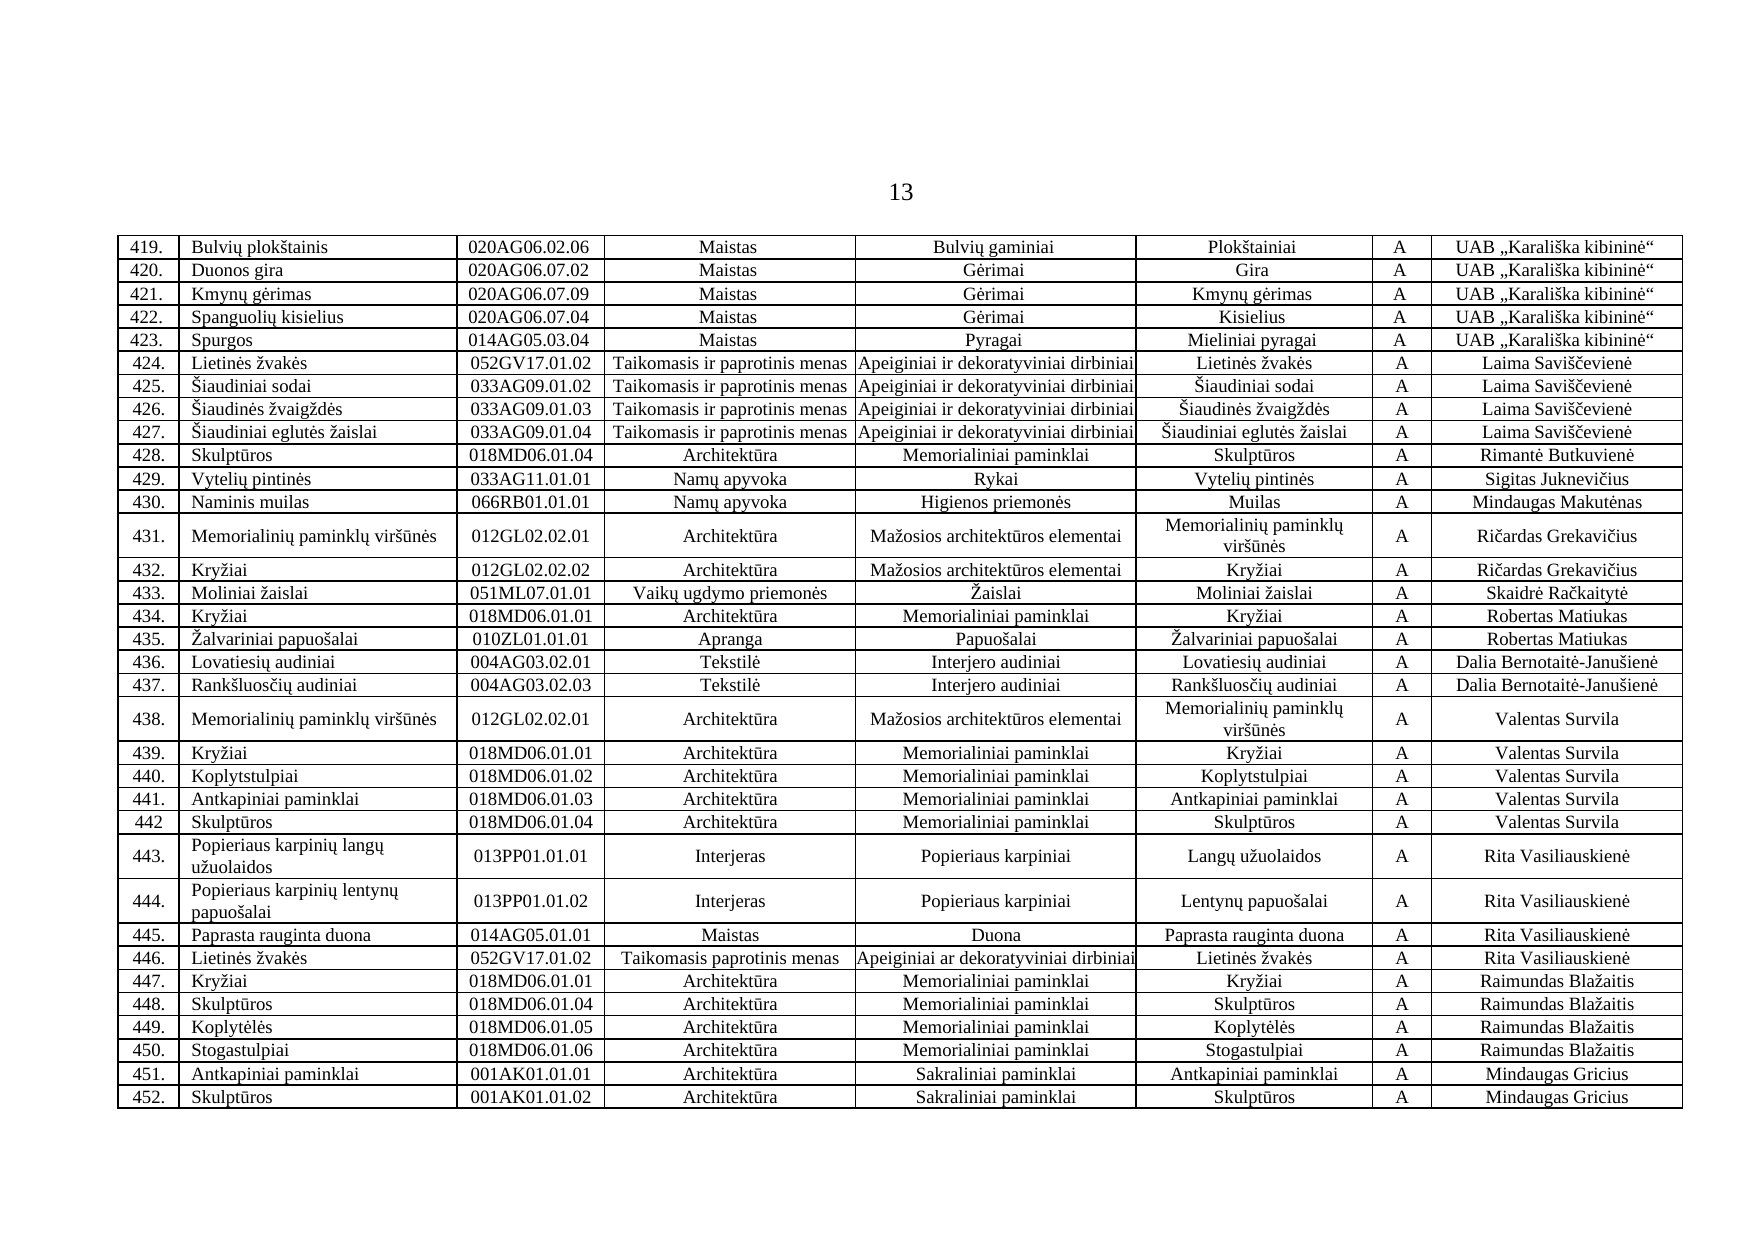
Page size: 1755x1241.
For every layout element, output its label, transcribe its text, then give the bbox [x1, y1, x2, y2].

table_cell Skulptūros [1137, 1086, 1372, 1107]
table_cell Šiaudiniai eglutės žaislai [180, 421, 456, 443]
table_cell Stogastulpiai [180, 1040, 456, 1061]
table_cell A [1373, 468, 1431, 489]
table_cell Laima Saviščevienė [1432, 398, 1682, 420]
table_cell Spurgos [180, 329, 456, 350]
table_cell Skulptūros [180, 445, 456, 466]
table_cell 018MD06.01.02 [458, 765, 604, 787]
table_cell 014AG05.01.01 [458, 924, 604, 945]
table_cell Memorialinių paminklų viršūnės [180, 514, 456, 557]
table_cell 427. [119, 421, 178, 443]
table_cell Rita Vasiliauskienė [1432, 947, 1682, 968]
table_cell 004AG03.02.01 [458, 651, 604, 672]
table_cell Kryžiai [180, 558, 456, 580]
table_cell 420. [119, 260, 178, 281]
table_cell Maistas [605, 236, 855, 258]
table_cell 014AG05.03.04 [458, 329, 604, 350]
table_cell Sakraliniai paminklai [856, 1063, 1135, 1084]
table_cell Rykai [856, 468, 1135, 489]
table_cell A [1373, 674, 1431, 696]
table_cell 435. [119, 628, 178, 649]
table_cell UAB „Karališka kibininė“ [1432, 306, 1682, 327]
table_cell Apeiginiai ir dekoratyviniai dirbiniai [856, 375, 1135, 397]
table_cell Sigitas Juknevičius [1432, 468, 1682, 489]
table_cell 018MD06.01.04 [458, 993, 604, 1015]
table_cell Valentas Survila [1432, 742, 1682, 763]
table_cell A [1373, 352, 1431, 373]
table_cell Interjeras [605, 879, 855, 922]
table_cell 431. [119, 514, 178, 557]
table_cell Dalia Bernotaitė-Janušienė [1432, 651, 1682, 672]
table_cell A [1373, 765, 1431, 787]
table_cell Architektūra [605, 765, 855, 787]
table_cell UAB „Karališka kibininė“ [1432, 283, 1682, 304]
table_cell Kmynų gėrimas [1137, 283, 1372, 304]
table_cell Gėrimai [856, 260, 1135, 281]
table_cell Architektūra [605, 558, 855, 580]
table_cell 425. [119, 375, 178, 397]
table_cell Interjero audiniai [856, 651, 1135, 672]
table_cell 033AG09.01.02 [458, 375, 604, 397]
table_cell Moliniai žaislai [180, 582, 456, 603]
table_cell Rankšluosčių audiniai [1137, 674, 1372, 696]
table_cell Mažosios architektūros elementai [856, 697, 1135, 740]
table_cell 018MD06.01.01 [458, 970, 604, 992]
table_cell 446. [119, 947, 178, 968]
table_cell 433. [119, 582, 178, 603]
table_cell Kryžiai [1137, 970, 1372, 992]
table_cell Popieriaus karpiniai [856, 879, 1135, 922]
table_cell Moliniai žaislai [1137, 582, 1372, 603]
table_cell Lietinės žvakės [1137, 947, 1372, 968]
table_cell Antkapiniai paminklai [180, 1063, 456, 1084]
table_cell 449. [119, 1016, 178, 1038]
table_cell Antkapiniai paminklai [180, 788, 456, 810]
table_cell Skulptūros [180, 811, 456, 833]
table_cell Muilas [1137, 491, 1372, 512]
table_cell 438. [119, 697, 178, 740]
table_cell Stogastulpiai [1137, 1040, 1372, 1061]
table_cell Vytelių pintinės [180, 468, 456, 489]
table_cell A [1373, 788, 1431, 810]
table_cell Maistas [605, 283, 855, 304]
table_cell A [1373, 582, 1431, 603]
table_cell Vaikų ugdymo priemonės [605, 582, 855, 603]
table_cell Paprasta rauginta duona [1137, 924, 1372, 945]
table_cell A [1373, 283, 1431, 304]
table_cell Lietinės žvakės [180, 352, 456, 373]
table_cell Robertas Matiukas [1432, 628, 1682, 649]
table_cell Šiaudiniai eglutės žaislai [1137, 421, 1372, 443]
table_cell Taikomasis paprotinis menas [605, 947, 855, 968]
table_cell A [1373, 879, 1431, 922]
table_cell Kisielius [1137, 306, 1372, 327]
table_cell 001AK01.01.02 [458, 1086, 604, 1107]
table_cell UAB „Karališka kibininė“ [1432, 329, 1682, 350]
table_cell Mindaugas Gricius [1432, 1063, 1682, 1084]
table_cell Langų užuolaidos [1137, 835, 1372, 877]
table_cell 018MD06.01.04 [458, 811, 604, 833]
table_cell 428. [119, 445, 178, 466]
table_cell A [1373, 742, 1431, 763]
table_cell Papuošalai [856, 628, 1135, 649]
table_cell A [1373, 260, 1431, 281]
table_cell 450. [119, 1040, 178, 1061]
table_cell 426. [119, 398, 178, 420]
table_cell Memorialiniai paminklai [856, 605, 1135, 626]
table_cell Valentas Survila [1432, 697, 1682, 740]
table_cell Pyragai [856, 329, 1135, 350]
table_cell 033AG09.01.04 [458, 421, 604, 443]
table_cell Rita Vasiliauskienė [1432, 879, 1682, 922]
table_cell Memorialiniai paminklai [856, 1016, 1135, 1038]
table_cell Duonos gira [180, 260, 456, 281]
table_cell Valentas Survila [1432, 788, 1682, 810]
table_cell Maistas [605, 260, 855, 281]
table_cell Kryžiai [180, 970, 456, 992]
table_cell 447. [119, 970, 178, 992]
table_cell Maistas [605, 306, 855, 327]
table_cell Architektūra [605, 788, 855, 810]
table_cell Memorialiniai paminklai [856, 788, 1135, 810]
table_cell Mažosios architektūros elementai [856, 514, 1135, 557]
table_cell Gira [1137, 260, 1372, 281]
table_cell Taikomasis ir paprotinis menas [605, 398, 855, 420]
table_cell Valentas Survila [1432, 765, 1682, 787]
table_cell Memorialiniai paminklai [856, 742, 1135, 763]
table_cell Bulvių plokštainis [180, 236, 456, 258]
table_cell Spanguolių kisielius [180, 306, 456, 327]
table_cell Lentynų papuošalai [1137, 879, 1372, 922]
table_cell 018MD06.01.03 [458, 788, 604, 810]
table_cell 421. [119, 283, 178, 304]
table_cell 018MD06.01.01 [458, 742, 604, 763]
table_cell Architektūra [605, 993, 855, 1015]
table_cell Skaidrė Račkaitytė [1432, 582, 1682, 603]
table_cell Maistas [605, 924, 855, 945]
table_cell 432. [119, 558, 178, 580]
table_cell A [1373, 628, 1431, 649]
table_cell Architektūra [605, 514, 855, 557]
table_cell Ričardas Grekavičius [1432, 514, 1682, 557]
table_cell 066RB01.01.01 [458, 491, 604, 512]
table_cell A [1373, 514, 1431, 557]
table_cell 440. [119, 765, 178, 787]
table_cell Lovatiesių audiniai [1137, 651, 1372, 672]
table_cell Higienos priemonės [856, 491, 1135, 512]
table_cell Koplytėlės [1137, 1016, 1372, 1038]
table_cell Architektūra [605, 1086, 855, 1107]
table_cell Kryžiai [1137, 742, 1372, 763]
table_cell Skulptūros [1137, 811, 1372, 833]
table_cell 430. [119, 491, 178, 512]
table_cell Šiaudinės žvaigždės [1137, 398, 1372, 420]
table_cell A [1373, 491, 1431, 512]
table_cell A [1373, 306, 1431, 327]
table_cell Maistas [605, 329, 855, 350]
table_cell Mindaugas Gricius [1432, 1086, 1682, 1107]
table_cell Mažosios architektūros elementai [856, 558, 1135, 580]
table_cell Apeiginiai ir dekoratyviniai dirbiniai [856, 352, 1135, 373]
table_cell Lietinės žvakės [180, 947, 456, 968]
table_cell Skulptūros [180, 1086, 456, 1107]
table_cell Kmynų gėrimas [180, 283, 456, 304]
table_cell Architektūra [605, 1040, 855, 1061]
table_cell Raimundas Blažaitis [1432, 1016, 1682, 1038]
table_cell Architektūra [605, 1016, 855, 1038]
table_cell Apeiginiai ir dekoratyviniai dirbiniai [856, 398, 1135, 420]
table_cell Memorialinių paminklų viršūnės [180, 697, 456, 740]
table_cell 018MD06.01.01 [458, 605, 604, 626]
table_cell A [1373, 970, 1431, 992]
table_cell UAB „Karališka kibininė“ [1432, 236, 1682, 258]
table_cell Interjeras [605, 835, 855, 877]
table_cell 422. [119, 306, 178, 327]
table_cell Rankšluosčių audiniai [180, 674, 456, 696]
table_cell 052GV17.01.02 [458, 352, 604, 373]
table_cell Lovatiesių audiniai [180, 651, 456, 672]
table_cell Tekstilė [605, 651, 855, 672]
table_cell A [1373, 651, 1431, 672]
table_cell A [1373, 835, 1431, 877]
table_cell A [1373, 697, 1431, 740]
table_cell 051ML07.01.01 [458, 582, 604, 603]
table_cell Popieriaus karpinių langų užuolaidos [180, 835, 456, 877]
table_cell 004AG03.02.03 [458, 674, 604, 696]
table_cell Paprasta rauginta duona [180, 924, 456, 945]
table_cell A [1373, 1016, 1431, 1038]
table_cell Bulvių gaminiai [856, 236, 1135, 258]
table_cell Apeiginiai ar dekoratyviniai dirbiniai [856, 947, 1135, 968]
table_cell 012GL02.02.02 [458, 558, 604, 580]
table_cell Ričardas Grekavičius [1432, 558, 1682, 580]
table_cell Laima Saviščevienė [1432, 375, 1682, 397]
table_cell Kryžiai [1137, 605, 1372, 626]
table_cell Dalia Bernotaitė-Janušienė [1432, 674, 1682, 696]
table_cell UAB „Karališka kibininė“ [1432, 260, 1682, 281]
table_cell 442 [119, 811, 178, 833]
table_cell Robertas Matiukas [1432, 605, 1682, 626]
table_cell A [1373, 421, 1431, 443]
table_cell Interjero audiniai [856, 674, 1135, 696]
table_cell 423. [119, 329, 178, 350]
table_cell Skulptūros [1137, 993, 1372, 1015]
table_cell Namų apyvoka [605, 491, 855, 512]
table_cell 020AG06.02.06 [458, 236, 604, 258]
table_cell Valentas Survila [1432, 811, 1682, 833]
table_cell Šiaudiniai sodai [1137, 375, 1372, 397]
table_cell 437. [119, 674, 178, 696]
table_cell Antkapiniai paminklai [1137, 788, 1372, 810]
table_cell A [1373, 993, 1431, 1015]
table_cell Kryžiai [180, 742, 456, 763]
table_cell Kryžiai [180, 605, 456, 626]
table_cell A [1373, 1040, 1431, 1061]
table_cell 434. [119, 605, 178, 626]
table_cell Rita Vasiliauskienė [1432, 835, 1682, 877]
table_cell Architektūra [605, 605, 855, 626]
table_cell Gėrimai [856, 283, 1135, 304]
table_cell 018MD06.01.05 [458, 1016, 604, 1038]
table_cell Memorialinių paminklų viršūnės [1137, 514, 1372, 557]
table_cell Architektūra [605, 811, 855, 833]
table_cell Popieriaus karpiniai [856, 835, 1135, 877]
table_cell Memorialiniai paminklai [856, 811, 1135, 833]
table_cell Žalvariniai papuošalai [1137, 628, 1372, 649]
table_cell Raimundas Blažaitis [1432, 970, 1682, 992]
table_cell Memorialiniai paminklai [856, 765, 1135, 787]
table_cell A [1373, 924, 1431, 945]
table_cell A [1373, 1086, 1431, 1107]
table_cell Skulptūros [180, 993, 456, 1015]
table_cell Apeiginiai ir dekoratyviniai dirbiniai [856, 421, 1135, 443]
table_cell 033AG11.01.01 [458, 468, 604, 489]
table_cell Raimundas Blažaitis [1432, 1040, 1682, 1061]
table_cell 443. [119, 835, 178, 877]
table_cell A [1373, 605, 1431, 626]
table_cell Gėrimai [856, 306, 1135, 327]
table_cell A [1373, 398, 1431, 420]
table_cell Lietinės žvakės [1137, 352, 1372, 373]
table_cell Memorialiniai paminklai [856, 993, 1135, 1015]
table_cell A [1373, 375, 1431, 397]
table_cell Koplytstulpiai [1137, 765, 1372, 787]
table_cell 013PP01.01.02 [458, 879, 604, 922]
table_cell Memorialiniai paminklai [856, 1040, 1135, 1061]
table_cell Sakraliniai paminklai [856, 1086, 1135, 1107]
table_cell 452. [119, 1086, 178, 1107]
table_cell 429. [119, 468, 178, 489]
table_cell Taikomasis ir paprotinis menas [605, 421, 855, 443]
table_cell Vytelių pintinės [1137, 468, 1372, 489]
table_cell 018MD06.01.06 [458, 1040, 604, 1061]
table_cell 439. [119, 742, 178, 763]
table_cell Memorialinių paminklų viršūnės [1137, 697, 1372, 740]
table_cell 441. [119, 788, 178, 810]
table_cell Memorialiniai paminklai [856, 970, 1135, 992]
table_cell Antkapiniai paminklai [1137, 1063, 1372, 1084]
table_cell 052GV17.01.02 [458, 947, 604, 968]
table_cell 451. [119, 1063, 178, 1084]
table_cell Architektūra [605, 445, 855, 466]
table_cell 444. [119, 879, 178, 922]
table_cell A [1373, 947, 1431, 968]
table_cell Žalvariniai papuošalai [180, 628, 456, 649]
table_cell 020AG06.07.04 [458, 306, 604, 327]
table_cell Architektūra [605, 970, 855, 992]
table_cell A [1373, 811, 1431, 833]
table_cell Mieliniai pyragai [1137, 329, 1372, 350]
table_cell 020AG06.07.02 [458, 260, 604, 281]
table_cell Popieriaus karpinių lentynų papuošalai [180, 879, 456, 922]
table_cell Namų apyvoka [605, 468, 855, 489]
table_cell Koplytėlės [180, 1016, 456, 1038]
table_cell Rita Vasiliauskienė [1432, 924, 1682, 945]
table_cell 445. [119, 924, 178, 945]
table_cell A [1373, 558, 1431, 580]
table_cell A [1373, 236, 1431, 258]
table_cell 424. [119, 352, 178, 373]
table_cell 020AG06.07.09 [458, 283, 604, 304]
table_cell Naminis muilas [180, 491, 456, 512]
table_cell Memorialiniai paminklai [856, 445, 1135, 466]
table_cell 018MD06.01.04 [458, 445, 604, 466]
table_cell 436. [119, 651, 178, 672]
table_cell 010ZL01.01.01 [458, 628, 604, 649]
table_cell 012GL02.02.01 [458, 697, 604, 740]
table_cell A [1373, 1063, 1431, 1084]
table_cell Šiaudiniai sodai [180, 375, 456, 397]
table_cell 419. [119, 236, 178, 258]
table_cell 013PP01.01.01 [458, 835, 604, 877]
table_cell Duona [856, 924, 1135, 945]
table_cell 001AK01.01.01 [458, 1063, 604, 1084]
table_cell A [1373, 329, 1431, 350]
table_cell Taikomasis ir paprotinis menas [605, 375, 855, 397]
table_cell Kryžiai [1137, 558, 1372, 580]
table_cell Architektūra [605, 697, 855, 740]
table_cell Koplytstulpiai [180, 765, 456, 787]
table_cell Tekstilė [605, 674, 855, 696]
table_cell Rimantė Butkuvienė [1432, 445, 1682, 466]
table_cell 448. [119, 993, 178, 1015]
table_cell A [1373, 445, 1431, 466]
table_cell Architektūra [605, 742, 855, 763]
table_cell 033AG09.01.03 [458, 398, 604, 420]
table_cell Raimundas Blažaitis [1432, 993, 1682, 1015]
table_cell Skulptūros [1137, 445, 1372, 466]
table_cell Šiaudinės žvaigždės [180, 398, 456, 420]
table_cell Laima Saviščevienė [1432, 421, 1682, 443]
table_cell 012GL02.02.01 [458, 514, 604, 557]
table_cell Architektūra [605, 1063, 855, 1084]
table_cell Apranga [605, 628, 855, 649]
table_cell Žaislai [856, 582, 1135, 603]
table_cell Taikomasis ir paprotinis menas [605, 352, 855, 373]
table_cell Plokštainiai [1137, 236, 1372, 258]
table_cell Mindaugas Makutėnas [1432, 491, 1682, 512]
table_cell Laima Saviščevienė [1432, 352, 1682, 373]
